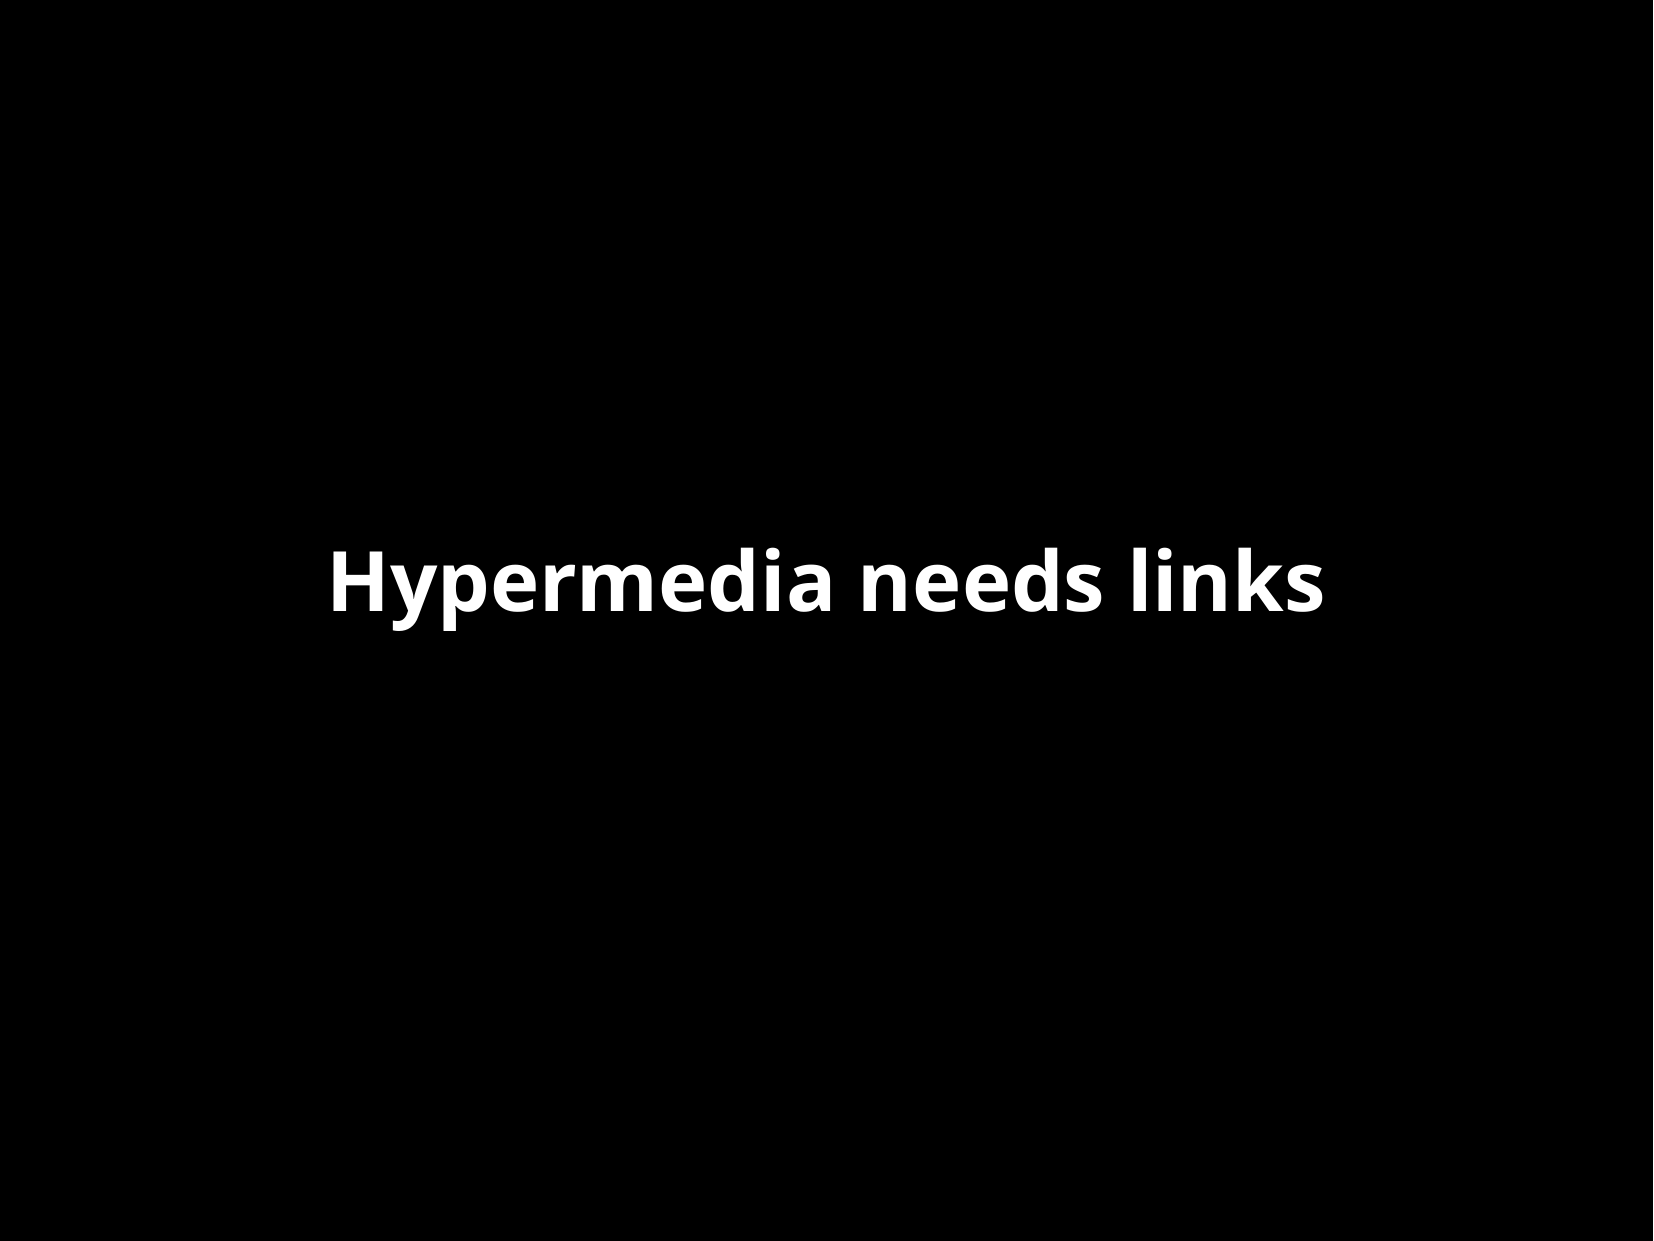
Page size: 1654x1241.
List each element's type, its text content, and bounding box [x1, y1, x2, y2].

subtitle Hypermedia needs links [82, 49, 1571, 1109]
